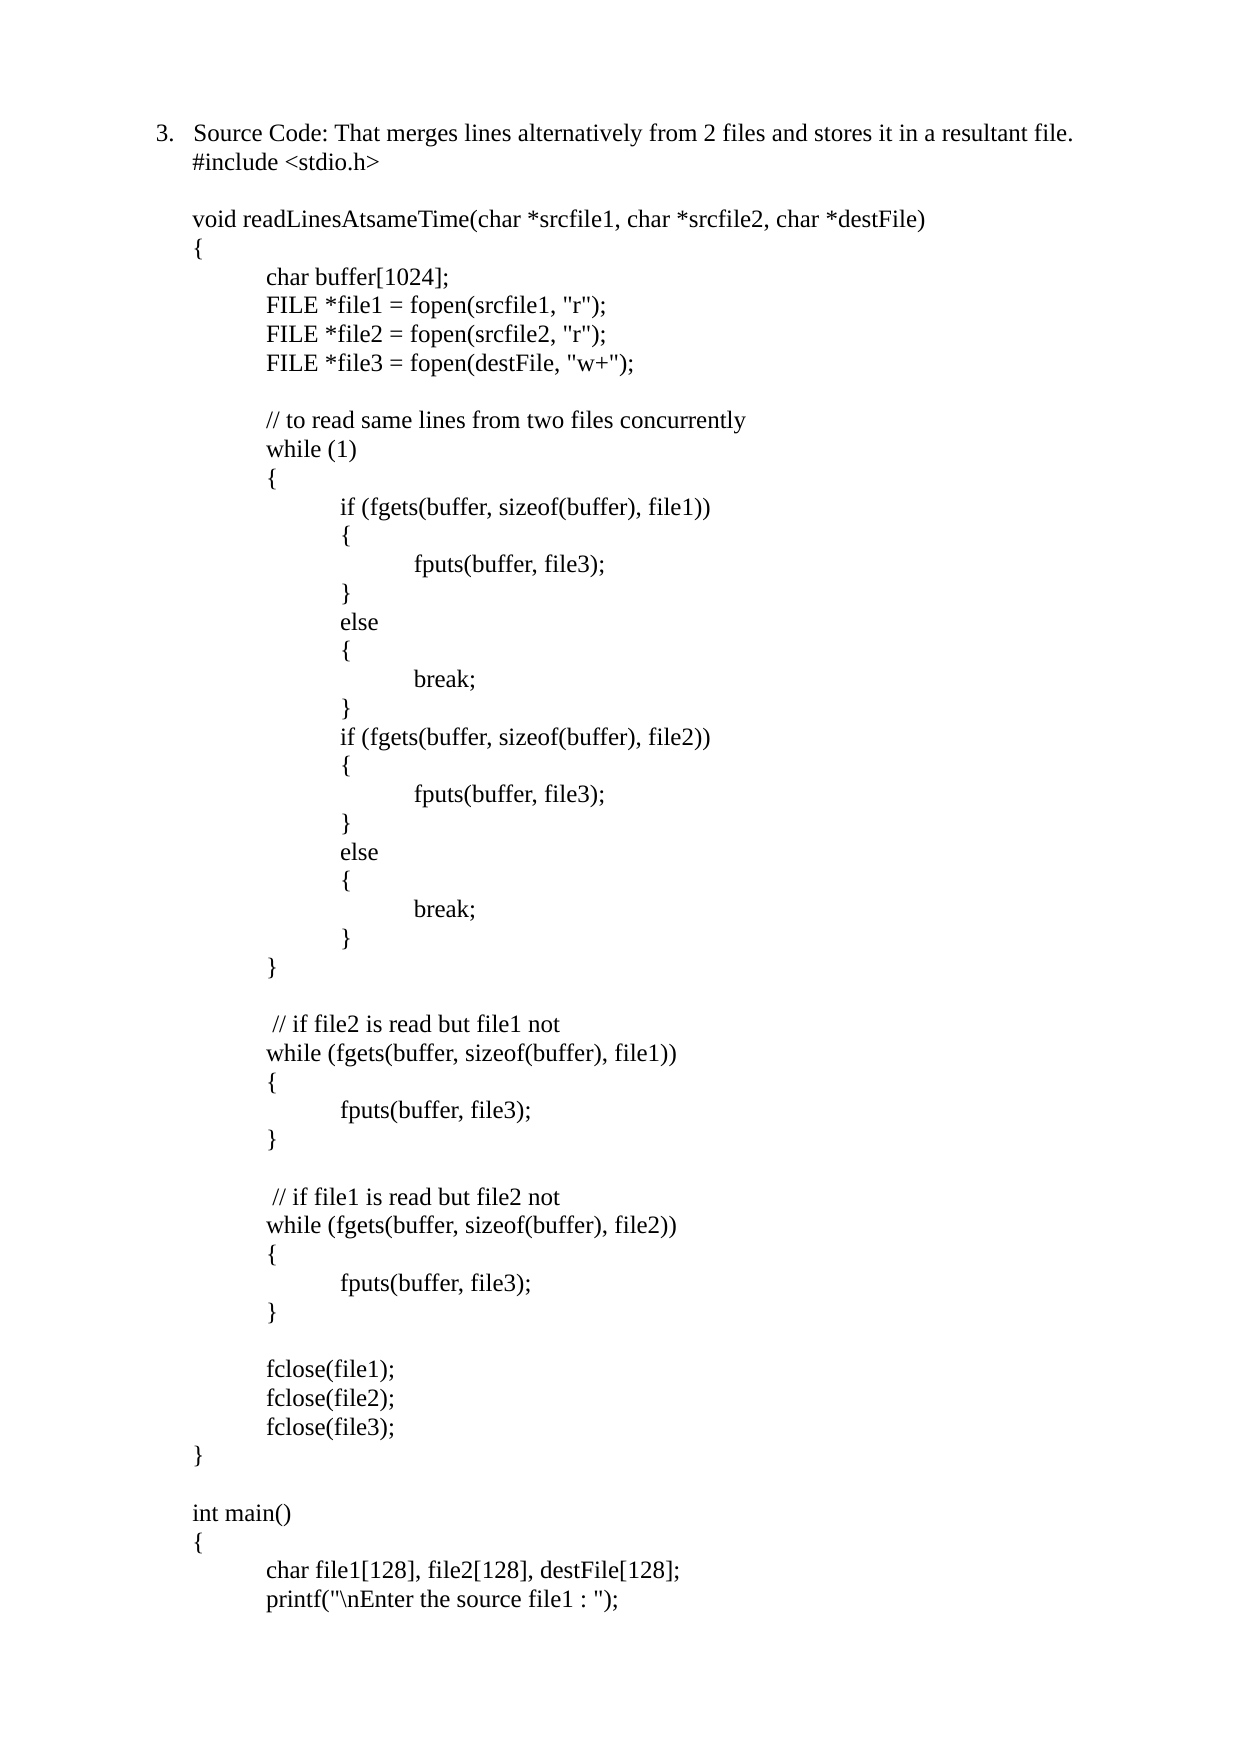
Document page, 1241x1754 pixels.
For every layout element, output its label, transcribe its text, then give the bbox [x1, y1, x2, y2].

text break; [118, 664, 1122, 693]
text fputs(buffer, file3); [118, 1096, 1122, 1124]
text if (fgets(buffer, sizeof(buffer), file2)) [118, 722, 1122, 751]
text char buffer[1024]; [118, 262, 1122, 291]
text // if file1 is read but file2 not [118, 1182, 1122, 1211]
text #include <stdio.h> [118, 147, 1122, 176]
text fputs(buffer, file3); [118, 1268, 1122, 1297]
text { [118, 1067, 1122, 1096]
text FILE *file3 = fopen(destFile, "w+"); [118, 348, 1122, 377]
text } [118, 1297, 1122, 1326]
text char file1[128], file2[128], destFile[128]; [118, 1556, 1122, 1584]
text } [118, 1124, 1122, 1153]
text { [118, 636, 1122, 664]
text FILE *file2 = fopen(srcfile2, "r"); [118, 319, 1122, 348]
text } [118, 808, 1122, 837]
text int main() [118, 1498, 1122, 1527]
text { [118, 521, 1122, 549]
text // to read same lines from two files concurrently [118, 406, 1122, 434]
text fclose(file2); [118, 1383, 1122, 1412]
text while (fgets(buffer, sizeof(buffer), file2)) [118, 1211, 1122, 1239]
text fclose(file1); [118, 1354, 1122, 1383]
text while (fgets(buffer, sizeof(buffer), file1)) [118, 1038, 1122, 1067]
text } [118, 952, 1122, 981]
text { [118, 751, 1122, 779]
text { [118, 1239, 1122, 1268]
text printf("\nEnter the source file1 : "); [118, 1584, 1122, 1613]
text break; [118, 894, 1122, 923]
text fputs(buffer, file3); [118, 549, 1122, 578]
text } [118, 693, 1122, 722]
text FILE *file1 = fopen(srcfile1, "r"); [118, 291, 1122, 319]
text } [118, 1441, 1122, 1469]
text { [118, 1527, 1122, 1556]
list Source Code: That merges lines alternatively from 2 files and stores it in a resultant file. [156, 118, 1122, 147]
text { [118, 866, 1122, 894]
text else [118, 607, 1122, 636]
text if (fgets(buffer, sizeof(buffer), file1)) [118, 492, 1122, 521]
text fclose(file3); [118, 1412, 1122, 1441]
text while (1) [118, 434, 1122, 463]
text { [118, 463, 1122, 492]
text void readLinesAtsameTime(char *srcfile1, char *srcfile2, char *destFile) [118, 204, 1122, 233]
text else [118, 837, 1122, 866]
text // if file2 is read but file1 not [118, 1009, 1122, 1038]
text { [118, 233, 1122, 262]
text } [118, 578, 1122, 607]
text fputs(buffer, file3); [118, 779, 1122, 808]
text } [118, 923, 1122, 952]
